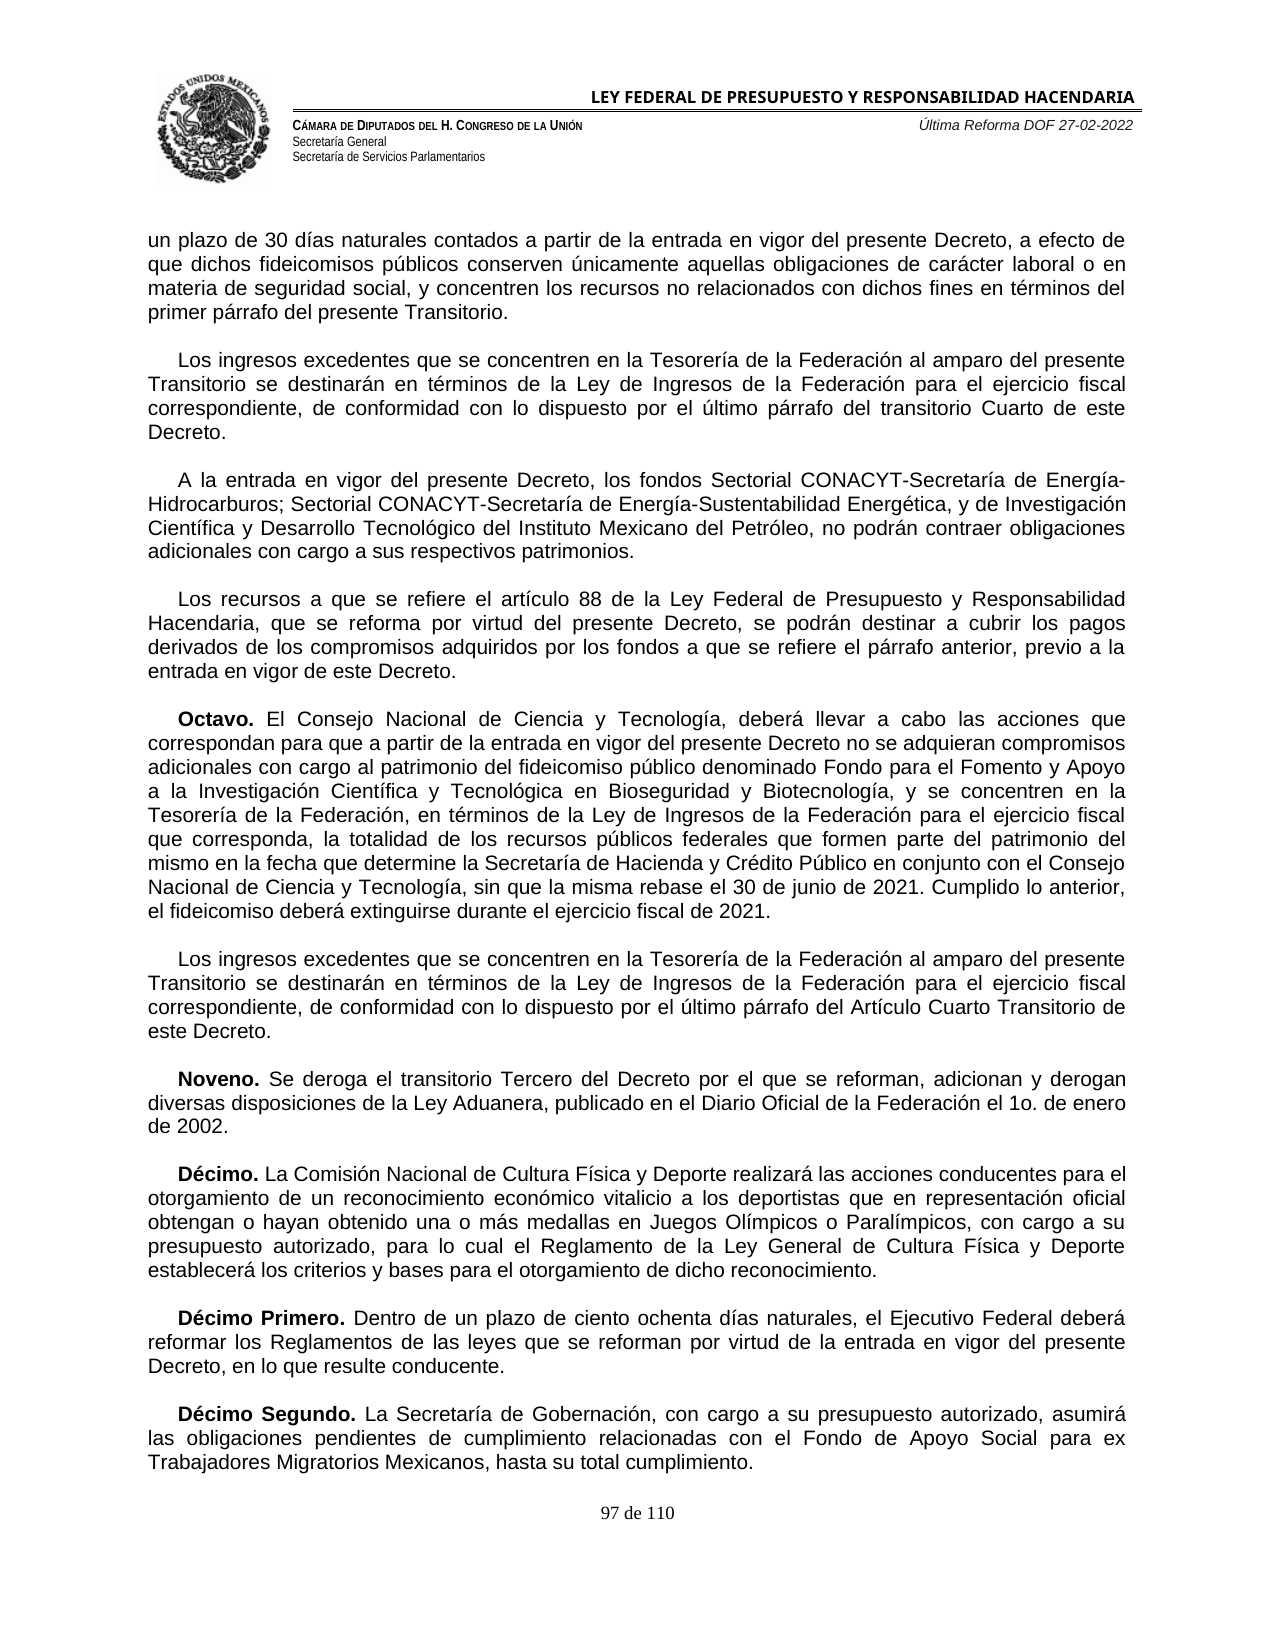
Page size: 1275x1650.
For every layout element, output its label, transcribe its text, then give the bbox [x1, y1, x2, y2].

text Los ingresos excedentes que se concentren en la Tesorería de la Federación al amparo del presente Transitorio se destinarán en términos de la Ley de Ingresos de la Federación para el ejercicio fiscal correspondiente, de conformidad con lo dispuesto por el último párrafo del Artículo Cuarto Transitorio de este Decreto. [148, 947, 1127, 1042]
text Los recursos a que se refiere el artículo 88 de la Ley Federal de Presupuesto y Responsabilidad Hacendaria, que se reforma por virtud del presente Decreto, se podrán destinar a cubrir los pagos derivados de los compromisos adquiridos por los fondos a que se refiere el párrafo anterior, previo a la entrada en vigor de este Decreto. [148, 587, 1127, 683]
text A la entrada en vigor del presente Decreto, los fondos Sectorial CONACYT-Secretaría de Energía-Hidrocarburos; Sectorial CONACYT-Secretaría de Energía-Sustentabilidad Energética, y de Investigación Científica y Desarrollo Tecnológico del Instituto Mexicano del Petróleo, no podrán contraer obligaciones adicionales con cargo a sus respectivos patrimonios. [148, 467, 1127, 563]
text Octavo. El Consejo Nacional de Ciencia y Tecnología, deberá llevar a cabo las acciones que correspondan para que a partir de la entrada en vigor del presente Decreto no se adquieran compromisos adicionales con cargo al patrimonio del fideicomiso público denominado Fondo para el Fomento y Apoyo a la Investigación Científica y Tecnológica en Bioseguridad y Biotecnología, y se concentren en la Tesorería de la Federación, en términos de la Ley de Ingresos de la Federación para el ejercicio fiscal que corresponda, la totalidad de los recursos públicos federales que formen parte del patrimonio del mismo en la fecha que determine la Secretaría de Hacienda y Crédito Público en conjunto con el Consejo Nacional de Ciencia y Tecnología, sin que la misma rebase el 30 de junio de 2021. Cumplido lo anterior, el fideicomiso deberá extinguirse durante el ejercicio fiscal de 2021. [148, 707, 1127, 923]
text Los ingresos excedentes que se concentren en la Tesorería de la Federación al amparo del presente Transitorio se destinarán en términos de la Ley de Ingresos de la Federación para el ejercicio fiscal correspondiente, de conformidad con lo dispuesto por el último párrafo del transitorio Cuarto de este Decreto. [148, 348, 1127, 443]
text Décimo Primero. Dentro de un plazo de ciento ochenta días naturales, el Ejecutivo Federal deberá reformar los Reglamentos de las leyes que se reforman por virtud de la entrada en vigor del presente Decreto, en lo que resulte conducente. [148, 1306, 1127, 1378]
text Décimo Segundo. La Secretaría de Gobernación, con cargo a su presupuesto autorizado, asumirá las obligaciones pendientes de cumplimiento relacionadas con el Fondo de Apoyo Social para ex Trabajadores Migratorios Mexicanos, hasta su total cumplimiento. [148, 1402, 1127, 1474]
text Décimo. La Comisión Nacional de Cultura Física y Deporte realizará las acciones conducentes para el otorgamiento de un reconocimiento económico vitalicio a los deportistas que en representación oficial obtengan o hayan obtenido una o más medallas en Juegos Olímpicos o Paralímpicos, con cargo a su presupuesto autorizado, para lo cual el Reglamento de la Ley General de Cultura Física y Deporte establecerá los criterios y bases para el otorgamiento de dicho reconocimiento. [148, 1162, 1127, 1282]
text un plazo de 30 días naturales contados a partir de la entrada en vigor del presente Decreto, a efecto de que dichos fideicomisos públicos conserven únicamente aquellas obligaciones de carácter laboral o en materia de seguridad social, y concentren los recursos no relacionados con dichos fines en términos del primer párrafo del presente Transitorio. [148, 228, 1127, 324]
text Noveno. Se deroga el transitorio Tercero del Decreto por el que se reforman, adicionan y derogan diversas disposiciones de la Ley Aduanera, publicado en el Diario Oficial de la Federación el 1o. de enero de 2002. [148, 1066, 1127, 1138]
